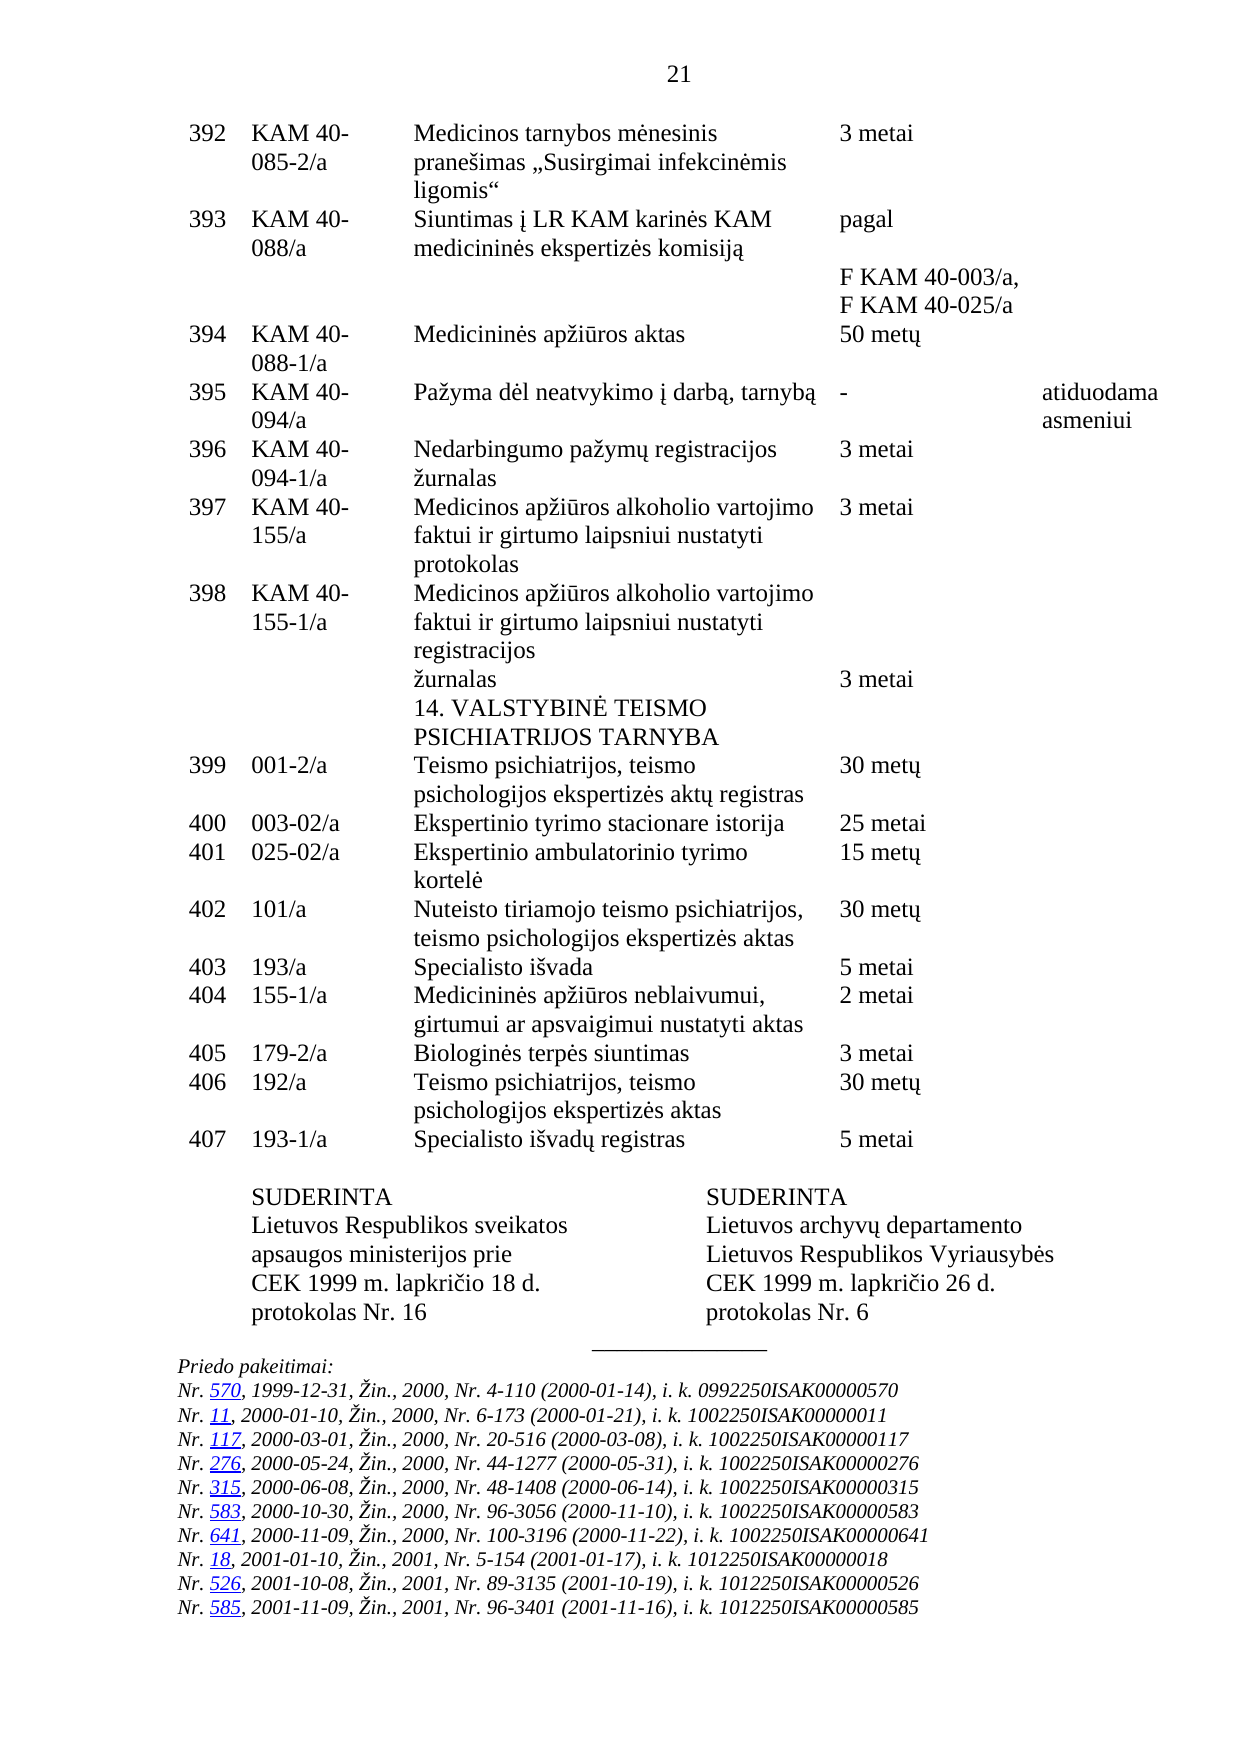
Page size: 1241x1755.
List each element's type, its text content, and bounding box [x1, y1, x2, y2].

table_cell 402 [177, 894, 240, 952]
table_cell [1031, 1067, 1176, 1124]
table_cell 3 metai [828, 1038, 1031, 1067]
table_cell 2 metai [828, 981, 1031, 1038]
table_cell [1031, 492, 1176, 578]
text Nr. 585, 2001-11-09, Žin., 2001, Nr. 96-3401 (2001-11-16), i. k. 1012250ISAK00000585 [177, 1595, 1181, 1619]
table_cell 395 [177, 377, 240, 434]
table_cell Siuntimas į LR KAM karinės KAM medicininės ekspertizės komisiją [402, 204, 828, 262]
table_cell [240, 664, 402, 751]
table_cell [1031, 262, 1176, 291]
table_cell 394 [177, 319, 240, 377]
table_cell [1031, 894, 1176, 952]
table_cell Medicinos apžiūros alkoholio vartojimo faktui ir girtumo laipsniui nustatyti registracijos [402, 578, 828, 664]
table_cell Specialisto išvada [402, 952, 828, 981]
table_cell [1176, 434, 1181, 492]
table_cell [1176, 837, 1181, 894]
table_cell [1176, 377, 1181, 434]
table_cell Pažyma dėl neatvykimo į darbą, tarnybą [402, 377, 828, 434]
table_cell Medicininės apžiūros neblaivumui, girtumui ar apsvaigimui nustatyti aktas [402, 981, 828, 1038]
text Nr. 117, 2000-03-01, Žin., 2000, Nr. 20-516 (2000-03-08), i. k. 1002250ISAK00000117 [177, 1427, 1181, 1451]
table_cell [1176, 1124, 1181, 1153]
table_cell Ekspertinio ambulatorinio tyrimo kortelė [402, 837, 828, 894]
table_cell [1031, 751, 1176, 808]
table_cell [1176, 118, 1181, 204]
table_cell [1176, 1067, 1181, 1124]
table_cell Teismo psichiatrijos, teismo psichologijos ekspertizės aktų registras [402, 751, 828, 808]
table_cell KAM 40-085-2/a [240, 118, 402, 204]
table_cell F KAM 40-025/a [828, 291, 1031, 319]
table_cell 30 metų [828, 894, 1031, 952]
table_cell 5 metai [828, 952, 1031, 981]
table_cell [177, 664, 240, 751]
text Nr. 11, 2000-01-10, Žin., 2000, Nr. 6-173 (2000-01-21), i. k. 1002250ISAK00000011 [177, 1402, 1181, 1427]
text Nr. 276, 2000-05-24, Žin., 2000, Nr. 44-1277 (2000-05-31), i. k. 1002250ISAK00000276 [177, 1451, 1181, 1475]
table_cell [1031, 319, 1176, 377]
table_cell 50 metų [828, 319, 1031, 377]
table_cell [1176, 1038, 1181, 1067]
table_cell KAM 40-094-1/a [240, 434, 402, 492]
text Priedo pakeitimai: [177, 1354, 1181, 1378]
table_cell [1031, 578, 1176, 664]
table_cell 30 metų [828, 751, 1031, 808]
table_cell [1031, 118, 1176, 204]
table_cell [1031, 808, 1176, 837]
table_cell [1176, 808, 1181, 837]
table_cell [1176, 578, 1181, 664]
table_cell pagal [828, 204, 1031, 262]
table_cell 405 [177, 1038, 240, 1067]
table_cell KAM 40-155/a [240, 492, 402, 578]
text Nr. 526, 2001-10-08, Žin., 2001, Nr. 89-3135 (2001-10-19), i. k. 1012250ISAK00000526 [177, 1571, 1181, 1595]
table_cell 396 [177, 434, 240, 492]
text Nr. 315, 2000-06-08, Žin., 2000, Nr. 48-1408 (2000-06-14), i. k. 1002250ISAK00000315 [177, 1475, 1181, 1499]
table_cell [1031, 291, 1176, 319]
table_cell [1176, 204, 1181, 262]
table_cell [1031, 981, 1176, 1038]
table_cell 001-2/a [240, 751, 402, 808]
table_cell [1176, 291, 1181, 319]
table_cell 003-02/a [240, 808, 402, 837]
table_cell [240, 291, 402, 319]
table_cell [1176, 664, 1181, 751]
table_cell [1031, 434, 1176, 492]
table_cell [1031, 204, 1176, 262]
table_cell [1176, 319, 1181, 377]
table_cell F KAM 40-003/a, [828, 262, 1031, 291]
table_cell [1031, 1038, 1176, 1067]
table_cell [1031, 952, 1176, 981]
table_cell 404 [177, 981, 240, 1038]
text apsaugos ministerijos prie Lietuvos Respublikos Vyriausybės [177, 1239, 1181, 1268]
table_cell 393 [177, 204, 240, 262]
table_cell Ekspertinio tyrimo stacionare istorija [402, 808, 828, 837]
table_cell 15 metų [828, 837, 1031, 894]
table_cell [1031, 1124, 1176, 1153]
text SUDERINTA SUDERINTA [177, 1182, 1181, 1211]
text CEK 1999 m. lapkričio 18 d. CEK 1999 m. lapkričio 26 d. [177, 1268, 1181, 1297]
table_cell [177, 291, 240, 319]
text Nr. 18, 2001-01-10, Žin., 2001, Nr. 5-154 (2001-01-17), i. k. 1012250ISAK00000018 [177, 1547, 1181, 1571]
table_cell 3 metai [828, 118, 1031, 204]
text protokolas Nr. 16 protokolas Nr. 6 [177, 1297, 1181, 1326]
table_cell 3 metai [828, 492, 1031, 578]
table_cell [402, 262, 828, 291]
table_cell [240, 262, 402, 291]
table_cell Medicininės apžiūros aktas [402, 319, 828, 377]
table_cell [1176, 751, 1181, 808]
text Nr. 583, 2000-10-30, Žin., 2000, Nr. 96-3056 (2000-11-10), i. k. 1002250ISAK00000583 [177, 1499, 1181, 1523]
table_cell - [828, 377, 1031, 434]
table_cell 397 [177, 492, 240, 578]
table_cell žurnalas 14. VALSTYBINĖ TEISMO PSICHIATRIJOS TARNYBA [402, 664, 828, 751]
table_cell 025-02/a [240, 837, 402, 894]
table_cell Specialisto išvadų registras [402, 1124, 828, 1153]
table_cell KAM 40-155-1/a [240, 578, 402, 664]
table_cell [1176, 492, 1181, 578]
table_cell Biologinės terpės siuntimas [402, 1038, 828, 1067]
table_cell [1176, 262, 1181, 291]
table_cell 3 metai [828, 664, 1031, 751]
table_cell 155-1/a [240, 981, 402, 1038]
table_cell KAM 40-094/a [240, 377, 402, 434]
table_cell [1031, 837, 1176, 894]
table_cell 399 [177, 751, 240, 808]
text ______________ [177, 1326, 1181, 1354]
table_cell 193/a [240, 952, 402, 981]
table_cell KAM 40-088-1/a [240, 319, 402, 377]
table_cell [1176, 981, 1181, 1038]
text Nr. 570, 1999-12-31, Žin., 2000, Nr. 4-110 (2000-01-14), i. k. 0992250ISAK00000570 [177, 1378, 1181, 1402]
table_cell 25 metai [828, 808, 1031, 837]
text Nr. 641, 2000-11-09, Žin., 2000, Nr. 100-3196 (2000-11-22), i. k. 1002250ISAK00000641 [177, 1523, 1181, 1547]
table_cell [177, 262, 240, 291]
table_cell [402, 291, 828, 319]
table_cell [828, 578, 1031, 664]
table_cell Teismo psichiatrijos, teismo psichologijos ekspertizės aktas [402, 1067, 828, 1124]
table_cell 403 [177, 952, 240, 981]
table_cell 193-1/a [240, 1124, 402, 1153]
table_cell atiduodama asmeniui [1031, 377, 1176, 434]
table_cell 406 [177, 1067, 240, 1124]
table_cell KAM 40-088/a [240, 204, 402, 262]
table_cell [1031, 664, 1176, 751]
table_cell [1176, 952, 1181, 981]
table_cell 401 [177, 837, 240, 894]
table_cell [1176, 894, 1181, 952]
table_cell 192/a [240, 1067, 402, 1124]
table_cell Nuteisto tiriamojo teismo psichiatrijos, teismo psichologijos ekspertizės aktas [402, 894, 828, 952]
table_cell 398 [177, 578, 240, 664]
text Lietuvos Respublikos sveikatos Lietuvos archyvų departamento [177, 1211, 1181, 1239]
table_cell Nedarbingumo pažymų registracijos žurnalas [402, 434, 828, 492]
table_cell 30 metų [828, 1067, 1031, 1124]
table_cell 5 metai [828, 1124, 1031, 1153]
table_cell 179-2/a [240, 1038, 402, 1067]
table_cell 407 [177, 1124, 240, 1153]
table_cell 392 [177, 118, 240, 204]
table_cell 3 metai [828, 434, 1031, 492]
table_cell Medicinos tarnybos mėnesinis pranešimas „Susirgimai infekcinėmis ligomis“ [402, 118, 828, 204]
table_cell 400 [177, 808, 240, 837]
table_cell Medicinos apžiūros alkoholio vartojimo faktui ir girtumo laipsniui nustatyti protokolas [402, 492, 828, 578]
table_cell 101/a [240, 894, 402, 952]
